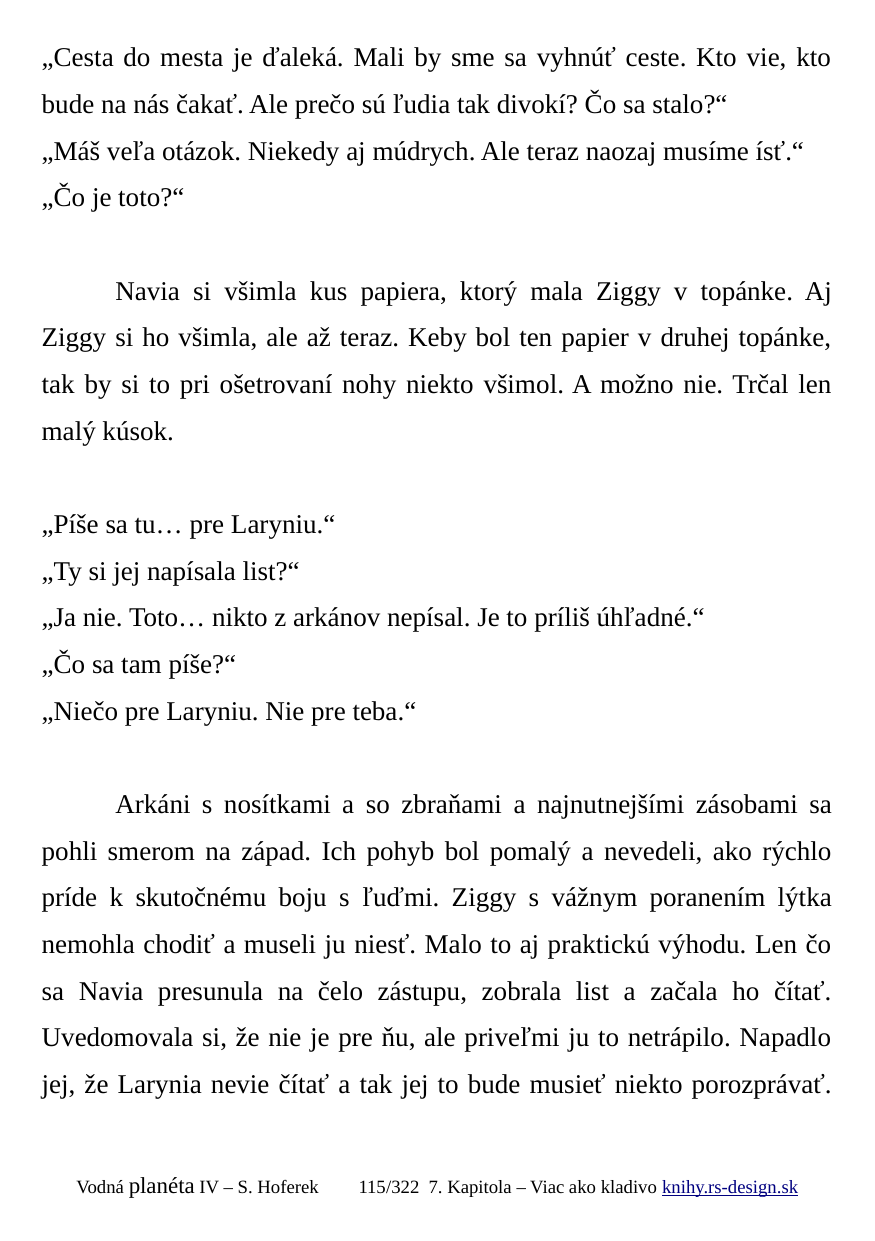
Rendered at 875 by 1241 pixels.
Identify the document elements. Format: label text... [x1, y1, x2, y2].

text „Niečo pre Laryniu. Nie pre teba.“ [41, 695, 833, 726]
text „Čo sa tam píše?“ [41, 648, 833, 679]
text „Cesta do mesta je ďaleká. Mali by sme sa vyhnúť ceste. Kto vie, kto bude na nás čakať. Ale prečo sú ľudia tak divokí? Čo sa stalo?“ [41, 41, 833, 119]
text „Máš veľa otázok. Niekedy aj múdrych. Ale teraz naozaj musíme ísť.“ [41, 135, 833, 166]
text „Píše sa tu… pre Laryniu.“ [41, 508, 833, 539]
text „Ty si jej napísala list?“ [41, 555, 833, 586]
text Navia si všimla kus papiera, ktorý mala Ziggy v topánke. Aj Ziggy si ho všimla, ale až teraz. Keby bol ten papier v druhej topánke, tak by si to pri ošetrovaní nohy niekto všimol. A možno nie. Trčal len malý kúsok. [41, 275, 833, 446]
text Arkáni s nosítkami a so zbraňami a najnutnejšími zásobami sa pohli smerom na západ. Ich pohyb bol pomalý a nevedeli, ako rýchlo príde k skutočnému boju s ľuďmi. Ziggy s vážnym poranením lýtka nemohla chodiť a museli ju niesť. Malo to aj praktickú výhodu. Len čo sa Navia presunula na čelo zástupu, zobrala list a začala ho čítať. Uvedomovala si, že nie je pre ňu, ale priveľmi ju to netrápilo. Napadlo jej, že Larynia nevie čítať a tak jej to bude musieť niekto porozprávať. [41, 788, 833, 1099]
text „Čo je toto?“ [41, 181, 833, 212]
text „Ja nie. Toto… nikto z arkánov nepísal. Je to príliš úhľadné.“ [41, 601, 833, 632]
